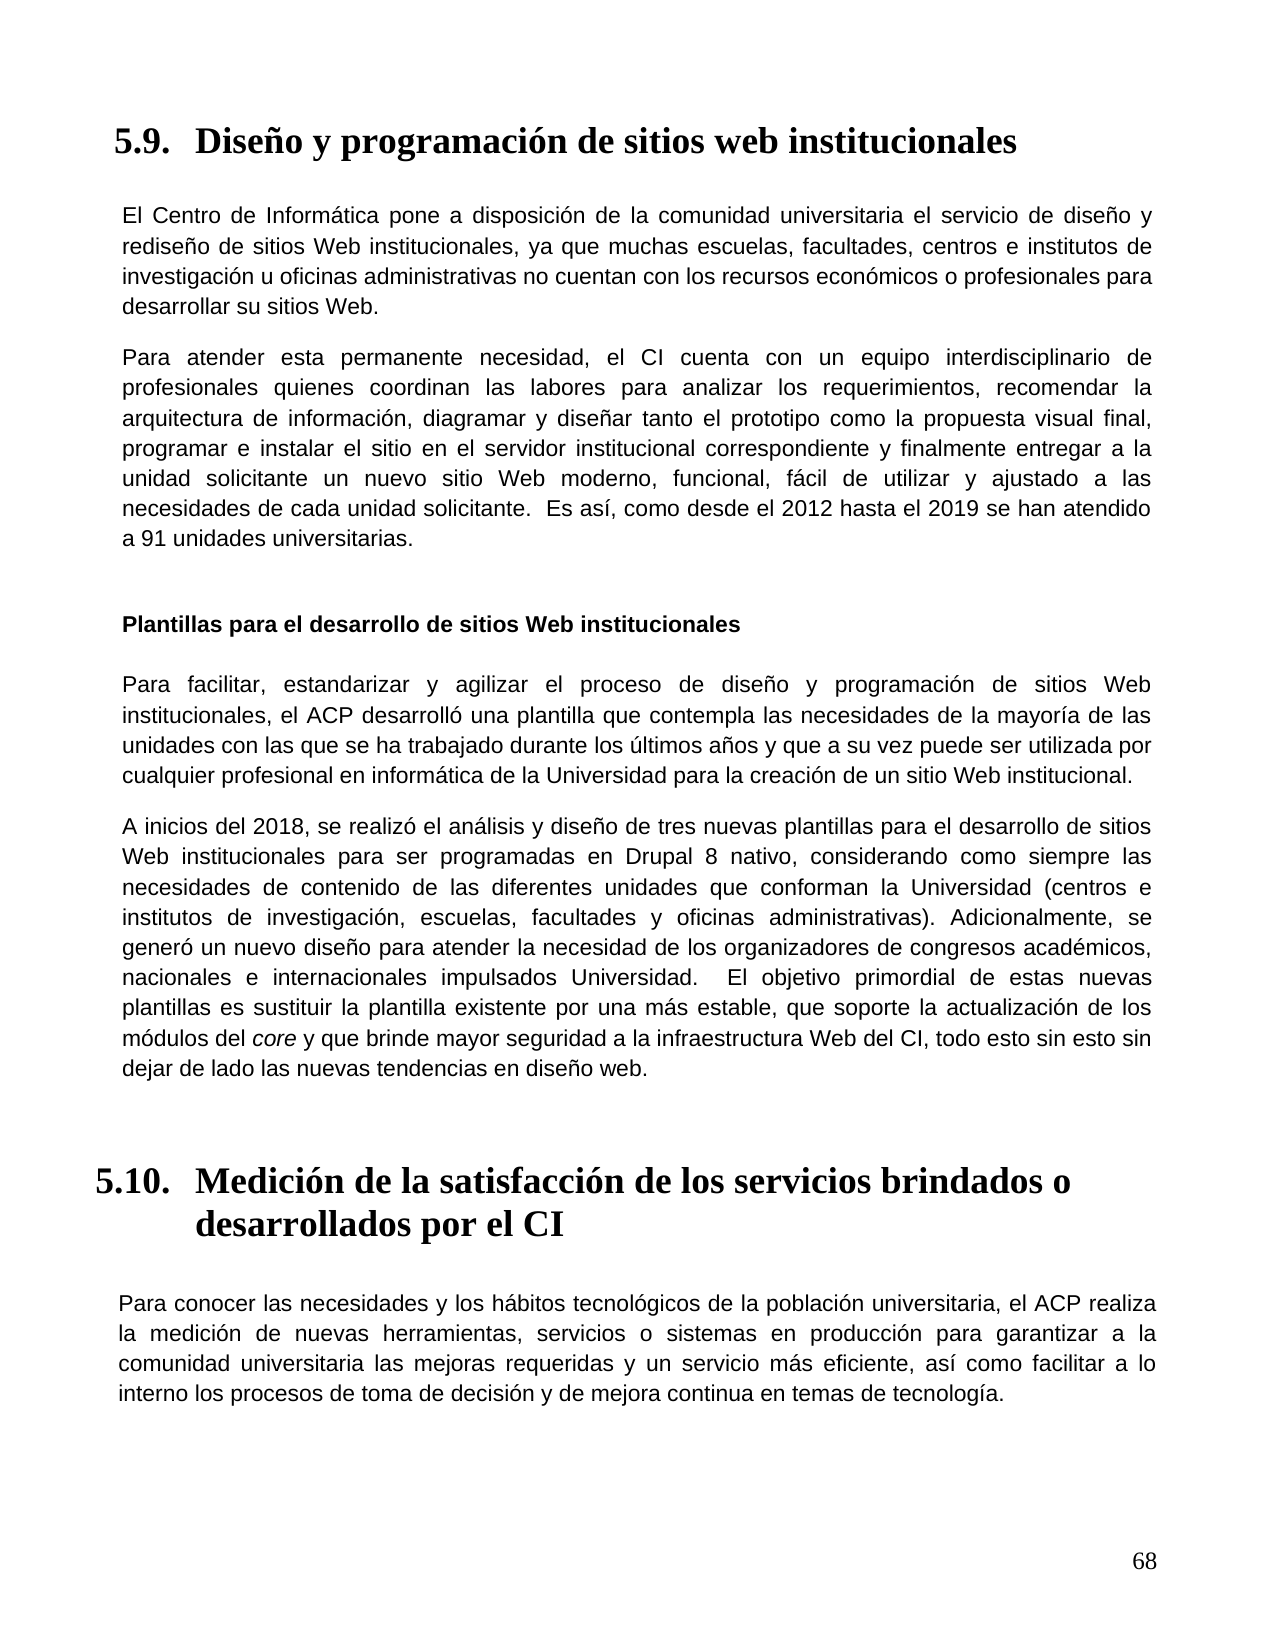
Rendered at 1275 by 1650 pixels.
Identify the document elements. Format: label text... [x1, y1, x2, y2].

text Para facilitar, estandarizar y agilizar el proceso de diseño y programación de sitios Web institucionales, el ACP desarrolló una plantilla que contempla las necesidades de la mayoría de las unidades con las que se ha trabajado durante los últimos años y que a su vez puede ser utilizada por cualquier profesional en informática de la Universidad para la creación de un sitio Web institucional. [122, 671, 1153, 788]
text A inicios del 2018, se realizó el análisis y diseño de tres nuevas plantillas para el desarrollo de sitios Web institucionales para ser programadas en Drupal 8 nativo, considerando como siempre las necesidades de contenido de las diferentes unidades que conforman la Universidad (centros e institutos de investigación, escuelas, facultades y oficinas administrativas). Adicionalmente, se generó un nuevo diseño para atender la necesidad de los organizadores de congresos académicos, nacionales e internacionales impulsados Universidad. El objetivo primordial de estas nuevas plantillas es sustituir la plantilla existente por una más estable, que soporte la actualización de los módulos del core y que brinde mayor seguridad a la infraestructura Web del CI, todo esto sin esto sin dejar de lado las nuevas tendencias en diseño web. [122, 813, 1153, 1081]
text Plantillas para el desarrollo de sitios Web institucionales [122, 611, 1153, 637]
text El Centro de Informática pone a disposición de la comunidad universitaria el servicio de diseño y rediseño de sitios Web institucionales, ya que muchas escuelas, facultades, centros e institutos de investigación u oficinas administrativas no cuentan con los recursos económicos o profesionales para desarrollar su sitios Web. [122, 202, 1153, 319]
text Para atender esta permanente necesidad, el CI cuenta con un equipo interdisciplinario de profesionales quienes coordinan las labores para analizar los requerimientos, recomendar la arquitectura de información, diagramar y diseñar tanto el prototipo como la propuesta visual final, programar e instalar el sitio en el servidor institucional correspondiente y finalmente entregar a la unidad solicitante un nuevo sitio Web moderno, funcional, fácil de utilizar y ajustado a las necesidades de cada unidad solicitante. Es así, como desde el 2012 hasta el 2019 se han atendido a 91 unidades universitarias. [122, 344, 1153, 552]
subtitle Medición de la satisfacción de los servicios brindados o desarrollados por el CI [170, 1158, 1157, 1244]
subtitle Diseño y programación de sitios web institucionales [170, 118, 1157, 161]
text Para conocer las necesidades y los hábitos tecnológicos de la población universitaria, el ACP realiza la medición de nuevas herramientas, servicios o sistemas en producción para garantizar a la comunidad universitaria las mejoras requeridas y un servicio más eficiente, así como facilitar a lo interno los procesos de toma de decisión y de mejora continua en temas de tecnología. [118, 1257, 1157, 1406]
